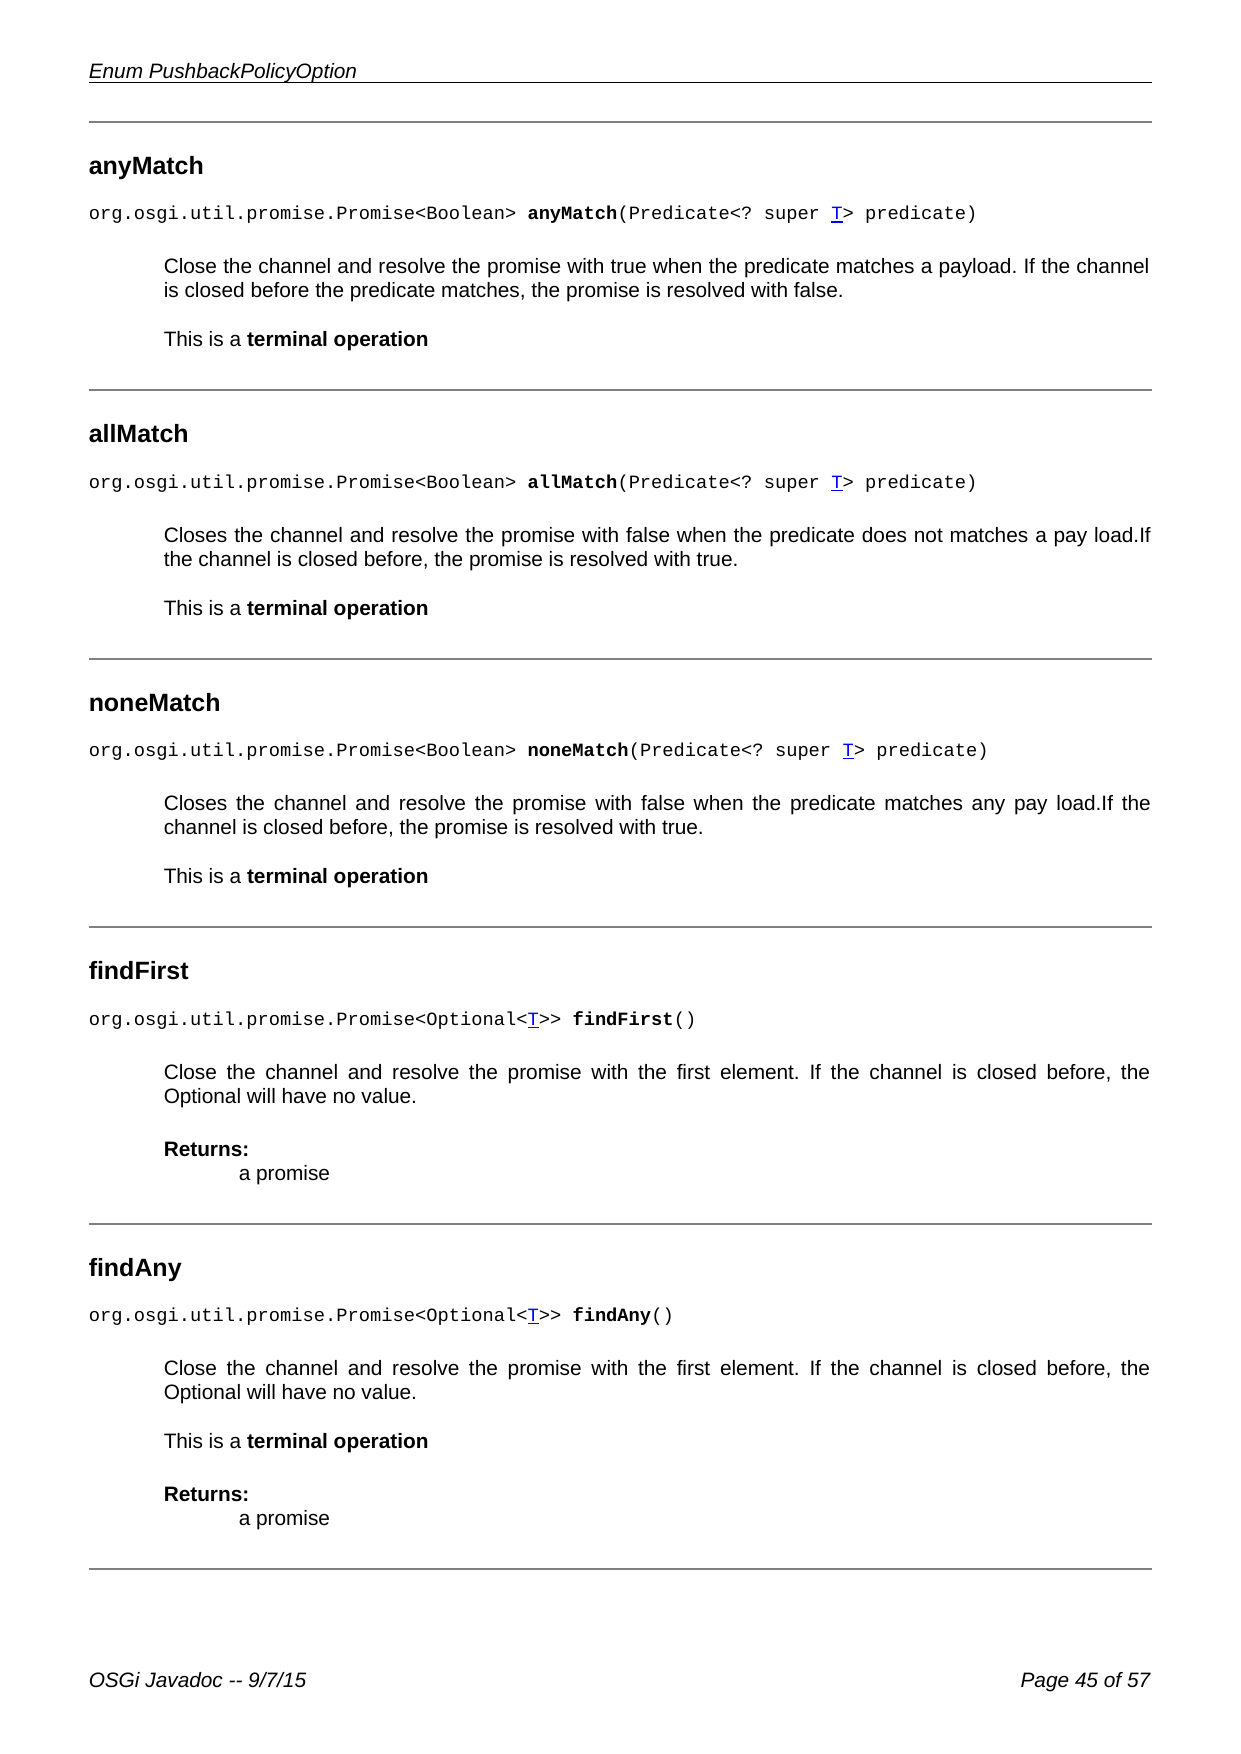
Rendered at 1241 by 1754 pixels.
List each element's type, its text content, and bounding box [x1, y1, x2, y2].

subtitle noneMatch [88, 688, 1152, 717]
text a promise [238, 1161, 1152, 1185]
text Close the channel and resolve the promise with true when the predicate matches a payload. If the channel is closed before the predicate matches, the promise is resolved with false. [163, 254, 1152, 302]
text org.osgi.util.promise.Promise<Boolean> anyMatch(Predicate<? super T> predicate) [88, 204, 1152, 225]
text org.osgi.util.promise.Promise<Optional<T>> findAny() [88, 1306, 1152, 1327]
text This is a terminal operation [163, 596, 1152, 620]
subtitle anyMatch [88, 151, 1152, 180]
text a promise [238, 1506, 1152, 1530]
text This is a terminal operation [163, 864, 1152, 888]
text org.osgi.util.promise.Promise<Boolean> noneMatch(Predicate<? super T> predicate) [88, 741, 1152, 762]
text This is a terminal operation [163, 1429, 1152, 1453]
subtitle findFirst [88, 956, 1152, 985]
text Closes the channel and resolve the promise with false when the predicate matches any pay load.If the channel is closed before, the promise is resolved with true. [163, 791, 1152, 839]
text This is a terminal operation [163, 327, 1152, 351]
text Close the channel and resolve the promise with the first element. If the channel is closed before, the Optional will have no value. [163, 1060, 1152, 1108]
text org.osgi.util.promise.Promise<Boolean> allMatch(Predicate<? super T> predicate) [88, 472, 1152, 494]
text Close the channel and resolve the promise with the first element. If the channel is closed before, the Optional will have no value. [163, 1356, 1152, 1404]
subtitle findAny [88, 1253, 1152, 1282]
subtitle allMatch [88, 419, 1152, 448]
text org.osgi.util.promise.Promise<Optional<T>> findFirst() [88, 1009, 1152, 1031]
text Closes the channel and resolve the promise with false when the predicate does not matches a pay load.If the channel is closed before, the promise is resolved with true. [163, 523, 1152, 571]
text Returns: [163, 1137, 1152, 1161]
text Returns: [163, 1482, 1152, 1506]
